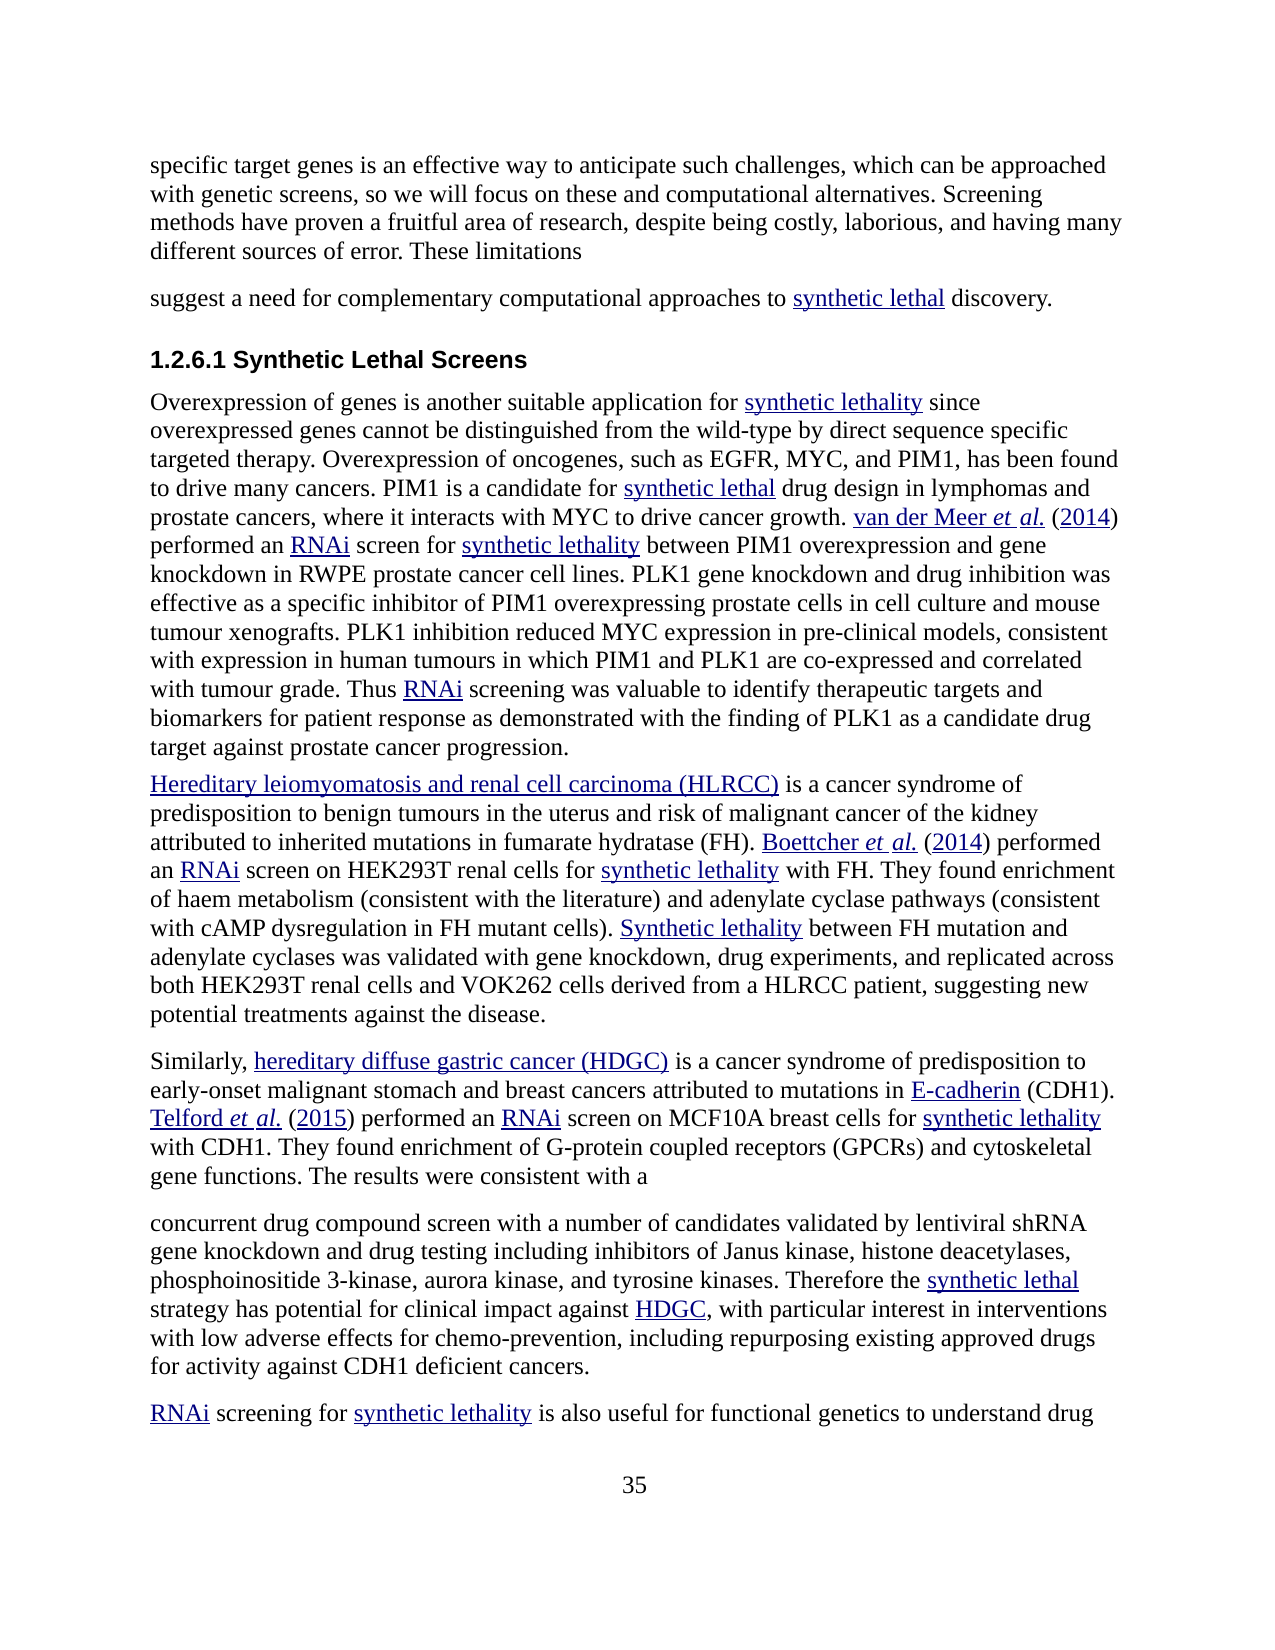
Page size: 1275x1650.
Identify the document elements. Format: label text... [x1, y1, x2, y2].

text Hereditary leiomyomatosis and renal cell carcinoma (HLRCC) is a cancer syndrome of predisposition to benign tumours in the uterus and risk of malignant cancer of the kidney attributed to inherited mutations in fumarate hydratase (FH). Boettcher et al. (2014) performed an RNAi screen on HEK293T renal cells for synthetic lethality with FH. They found enrichment of haem metabolism (consistent with the literature) and adenylate cyclase pathways (consistent with cAMP dysregulation in FH mutant cells). Synthetic lethality between FH mutation and adenylate cyclases was validated with gene knockdown, drug experiments, and replicated across both HEK293T renal cells and VOK262 cells derived from a HLRCC patient, suggesting new potential treatments against the disease. [150, 769, 1125, 1028]
text concurrent drug compound screen with a number of candidates validated by lentiviral shRNA gene knockdown and drug testing including inhibitors of Janus kinase, histone deacetylases, phosphoinositide 3-kinase, aurora kinase, and tyrosine kinases. Therefore the synthetic lethal strategy has potential for clinical impact against HDGC, with particular interest in interventions with low adverse effects for chemo-prevention, including repurposing existing approved drugs for activity against CDH1 deficient cancers. [150, 1208, 1125, 1380]
text specific target genes is an effective way to anticipate such challenges, which can be approached with genetic screens, so we will focus on these and computational alternatives. Screening methods have proven a fruitful area of research, despite being costly, laborious, and having many different sources of error. These limitations [150, 150, 1125, 265]
text suggest a need for complementary computational approaches to synthetic lethal discovery. [150, 283, 1125, 312]
text RNAi screening for synthetic lethality is also useful for functional genetics to understand drug [150, 1398, 1125, 1427]
text Overexpression of genes is another suitable application for synthetic lethality since overexpressed genes cannot be distinguished from the wild-type by direct sequence specific targeted therapy. Overexpression of oncogenes, such as EGFR, MYC, and PIM1, has been found to drive many cancers. PIM1 is a candidate for synthetic lethal drug design in lymphomas and prostate cancers, where it interacts with MYC to drive cancer growth. van der Meer et al. (2014) performed an RNAi screen for synthetic lethality between PIM1 overexpression and gene knockdown in RWPE prostate cancer cell lines. PLK1 gene knockdown and drug inhibition was effective as a specific inhibitor of PIM1 overexpressing prostate cells in cell culture and mouse tumour xenografts. PLK1 inhibition reduced MYC expression in pre-clinical models, consistent with expression in human tumours in which PIM1 and PLK1 are co-expressed and correlated with tumour grade. Thus RNAi screening was valuable to identify therapeutic targets and biomarkers for patient response as demonstrated with the finding of PLK1 as a candidate drug target against prostate cancer progression. [150, 387, 1125, 760]
subtitle 1.2.6.1 Synthetic Lethal Screens [150, 346, 1125, 374]
text Similarly, hereditary diffuse gastric cancer (HDGC) is a cancer syndrome of predisposition to early-onset malignant stomach and breast cancers attributed to mutations in E-cadherin (CDH1). Telford et al. (2015) performed an RNAi screen on MCF10A breast cells for synthetic lethality with CDH1. They found enrichment of G-protein coupled receptors (GPCRs) and cytoskeletal gene functions. The results were consistent with a [150, 1046, 1125, 1190]
